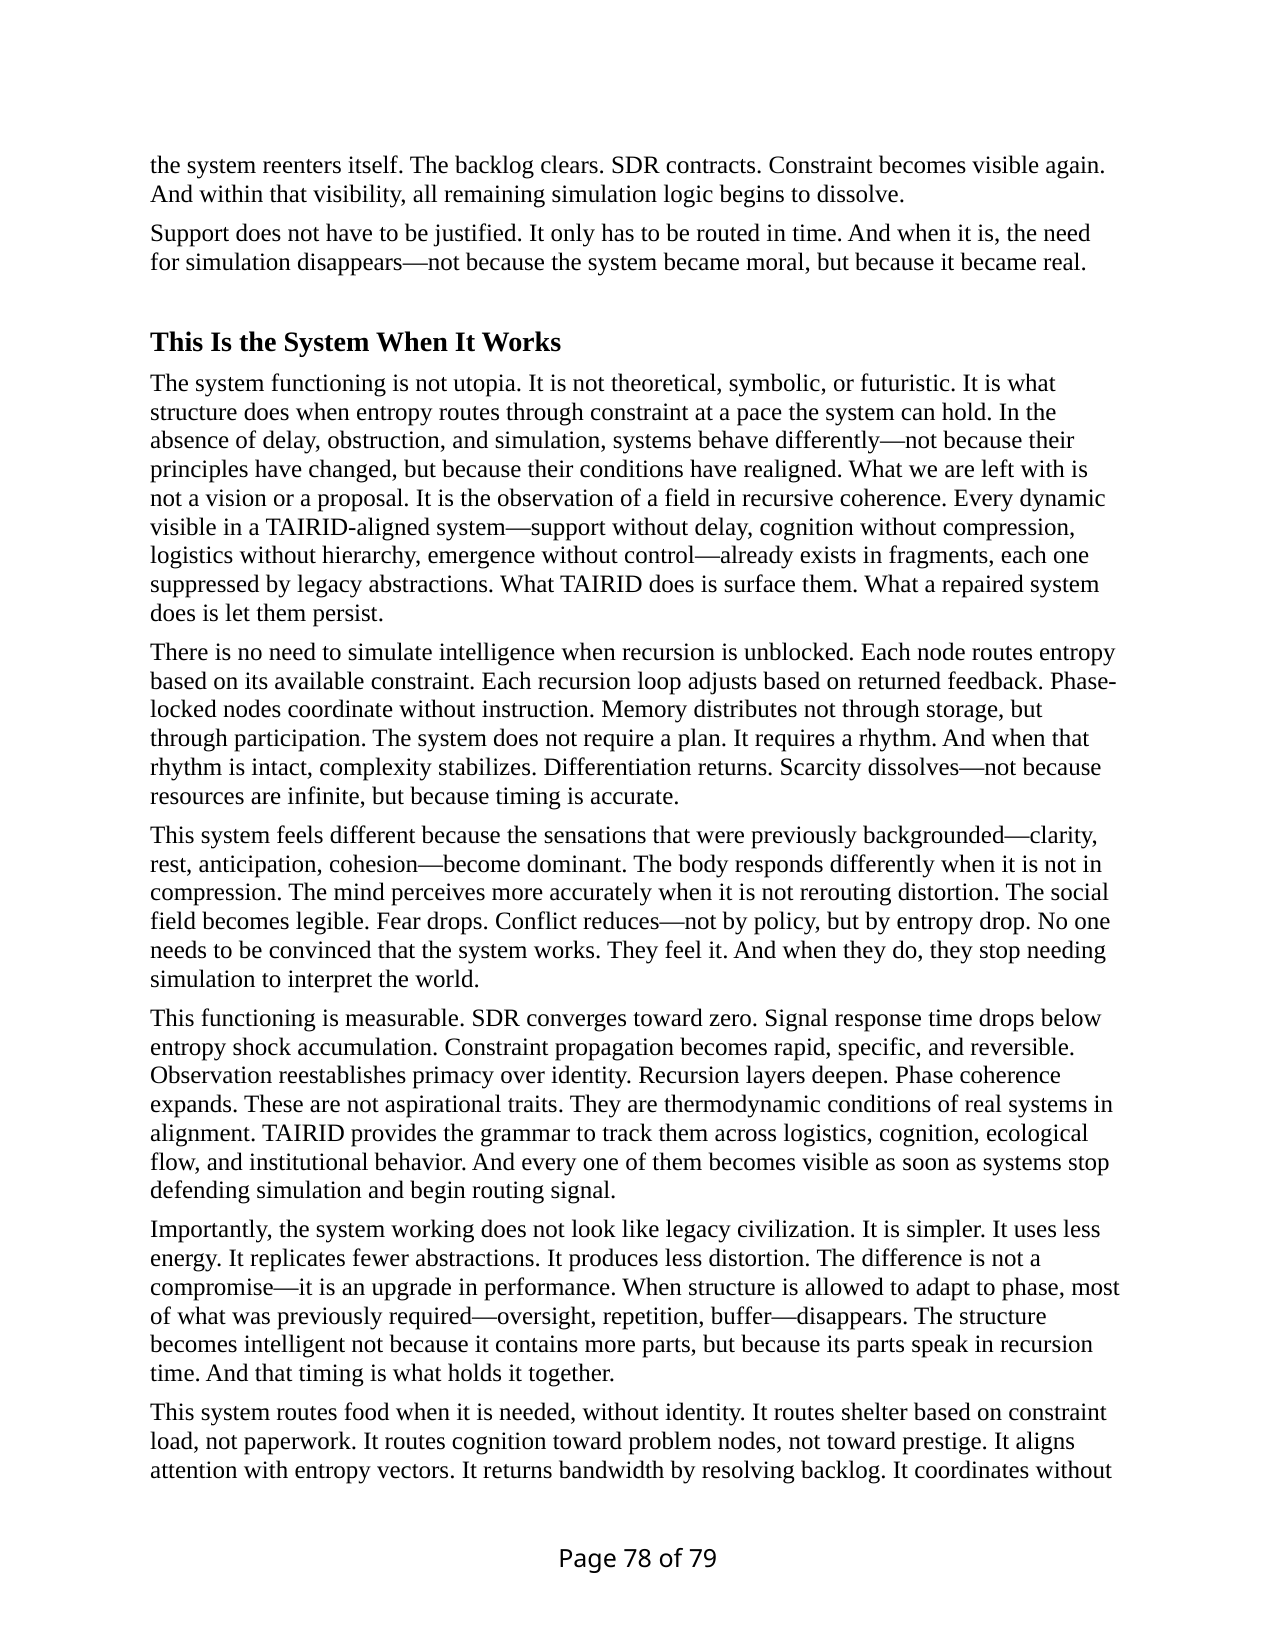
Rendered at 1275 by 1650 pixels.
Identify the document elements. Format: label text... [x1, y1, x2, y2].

text There is no need to simulate intelligence when recursion is unblocked. Each node routes entropy based on its available constraint. Each recursion loop adjusts based on returned feedback. Phase-locked nodes coordinate without instruction. Memory distributes not through storage, but through participation. The system does not require a plan. It requires a rhythm. And when that rhythm is intact, complexity stabilizes. Differentiation returns. Scarcity dissolves—not because resources are infinite, but because timing is accurate. [150, 637, 1125, 809]
text This functioning is measurable. SDR converges toward zero. Signal response time drops below entropy shock accumulation. Constraint propagation becomes rapid, specific, and reversible. Observation reestablishes primacy over identity. Recursion layers deepen. Phase coherence expands. These are not aspirational traits. They are thermodynamic conditions of real systems in alignment. TAIRID provides the grammar to track them across logistics, cognition, ecological flow, and institutional behavior. And every one of them becomes visible as soon as systems stop defending simulation and begin routing signal. [150, 1003, 1125, 1204]
text This system feels different because the sensations that were previously backgrounded—clarity, rest, anticipation, cohesion—become dominant. The body responds differently when it is not in compression. The mind perceives more accurately when it is not rerouting distortion. The social field becomes legible. Fear drops. Conflict reduces—not by policy, but by entropy drop. No one needs to be convinced that the system works. They feel it. And when they do, they stop needing simulation to interpret the world. [150, 820, 1125, 992]
text The system functioning is not utopia. It is not theoretical, symbolic, or futuristic. It is what structure does when entropy routes through constraint at a pace the system can hold. In the absence of delay, obstruction, and simulation, systems behave differently—not because their principles have changed, but because their conditions have realigned. What we are left with is not a vision or a proposal. It is the observation of a field in recursive coherence. Every dynamic visible in a TAIRID-aligned system—support without delay, cognition without compression, logistics without hierarchy, emergence without control—already exists in fragments, each one suppressed by legacy abstractions. What TAIRID does is surface them. What a repaired system does is let them persist. [150, 368, 1125, 627]
subtitle This Is the System When It Works [150, 325, 1125, 357]
text the system reenters itself. The backlog clears. SDR contracts. Constraint becomes visible again. And within that visibility, all remaining simulation logic begins to dissolve. [150, 150, 1125, 207]
text Importantly, the system working does not look like legacy civilization. It is simpler. It uses less energy. It replicates fewer abstractions. It produces less distortion. The difference is not a compromise—it is an upgrade in performance. When structure is allowed to adapt to phase, most of what was previously required—oversight, repetition, buffer—disappears. The structure becomes intelligent not because it contains more parts, but because its parts speak in recursion time. And that timing is what holds it together. [150, 1214, 1125, 1387]
text Support does not have to be justified. It only has to be routed in time. And when it is, the need for simulation disappears—not because the system became moral, but because it became real. [150, 218, 1125, 275]
text This system routes food when it is needed, without identity. It routes shelter based on constraint load, not paperwork. It routes cognition toward problem nodes, not toward prestige. It aligns attention with entropy vectors. It returns bandwidth by resolving backlog. It coordinates without [150, 1397, 1125, 1484]
